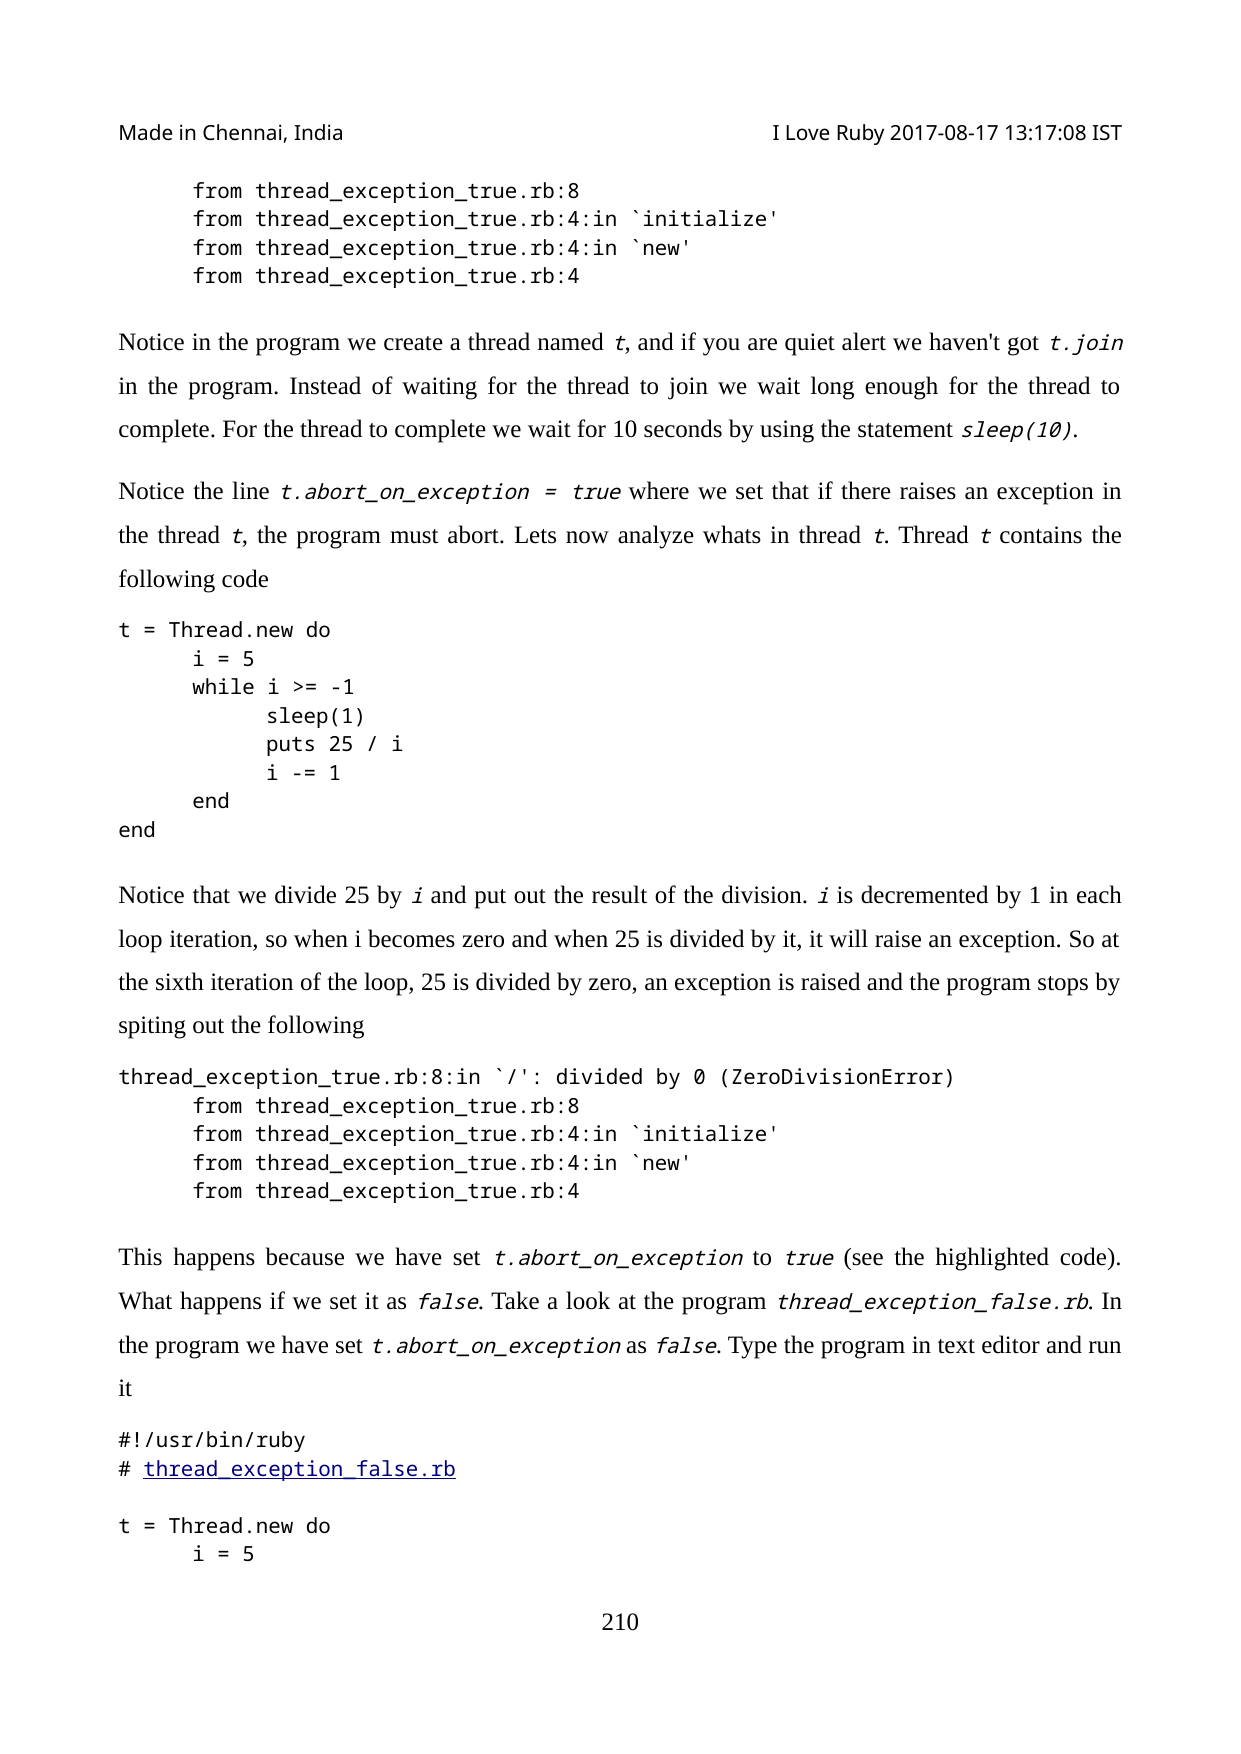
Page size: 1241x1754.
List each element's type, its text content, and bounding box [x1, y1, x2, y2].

text t = Thread.new do [118, 616, 1122, 644]
text sleep(1) [118, 701, 1122, 729]
text from thread_exception_true.rb:4 [118, 261, 1122, 290]
text Notice that we divide 25 by i and put out the result of the division. i is decremented by 1 in each loop iteration, so when i becomes zero and when 25 is divided by it, it will raise an exception. So at the sixth iteration of the loop, 25 is divided by zero, an exception is raised and the program stops by spiting out the following [118, 880, 1122, 1039]
text from thread_exception_true.rb:8 [118, 176, 1122, 204]
text from thread_exception_true.rb:4:in `initialize' [118, 204, 1122, 233]
text This happens because we have set t.abort_on_exception to true (see the highlighted code). What happens if we set it as false. Take a look at the program thread_exception_false.rb. In the program we have set t.abort_on_exception as false. Type the program in text editor and run it [118, 1242, 1122, 1402]
text from thread_exception_true.rb:4:in `new' [118, 233, 1122, 261]
text end [118, 815, 1122, 843]
text from thread_exception_true.rb:4:in `initialize' [118, 1119, 1122, 1148]
text end [118, 786, 1122, 815]
text i = 5 [118, 1539, 1122, 1568]
text Notice the line t.abort_on_exception = true where we set that if there raises an exception in the thread t, the program must abort. Lets now analyze whats in thread t. Thread t contains the following code [118, 476, 1122, 592]
text from thread_exception_true.rb:4:in `new' [118, 1148, 1122, 1176]
text i = 5 [118, 644, 1122, 672]
text thread_exception_true.rb:8:in `/': divided by 0 (ZeroDivisionError) [118, 1062, 1122, 1091]
text # thread_exception_false.rb [118, 1454, 1122, 1482]
text #!/usr/bin/ruby [118, 1426, 1122, 1454]
text i -= 1 [118, 758, 1122, 786]
text from thread_exception_true.rb:8 [118, 1091, 1122, 1119]
text from thread_exception_true.rb:4 [118, 1176, 1122, 1205]
text while i >= -1 [118, 672, 1122, 701]
text Notice in the program we create a thread named t, and if you are quiet alert we haven't got t.join in the program. Instead of waiting for the thread to join we wait long enough for the thread to complete. For the thread to complete we wait for 10 seconds by using the statement sleep(10). [118, 327, 1122, 443]
text t = Thread.new do [118, 1511, 1122, 1539]
text puts 25 / i [118, 729, 1122, 758]
